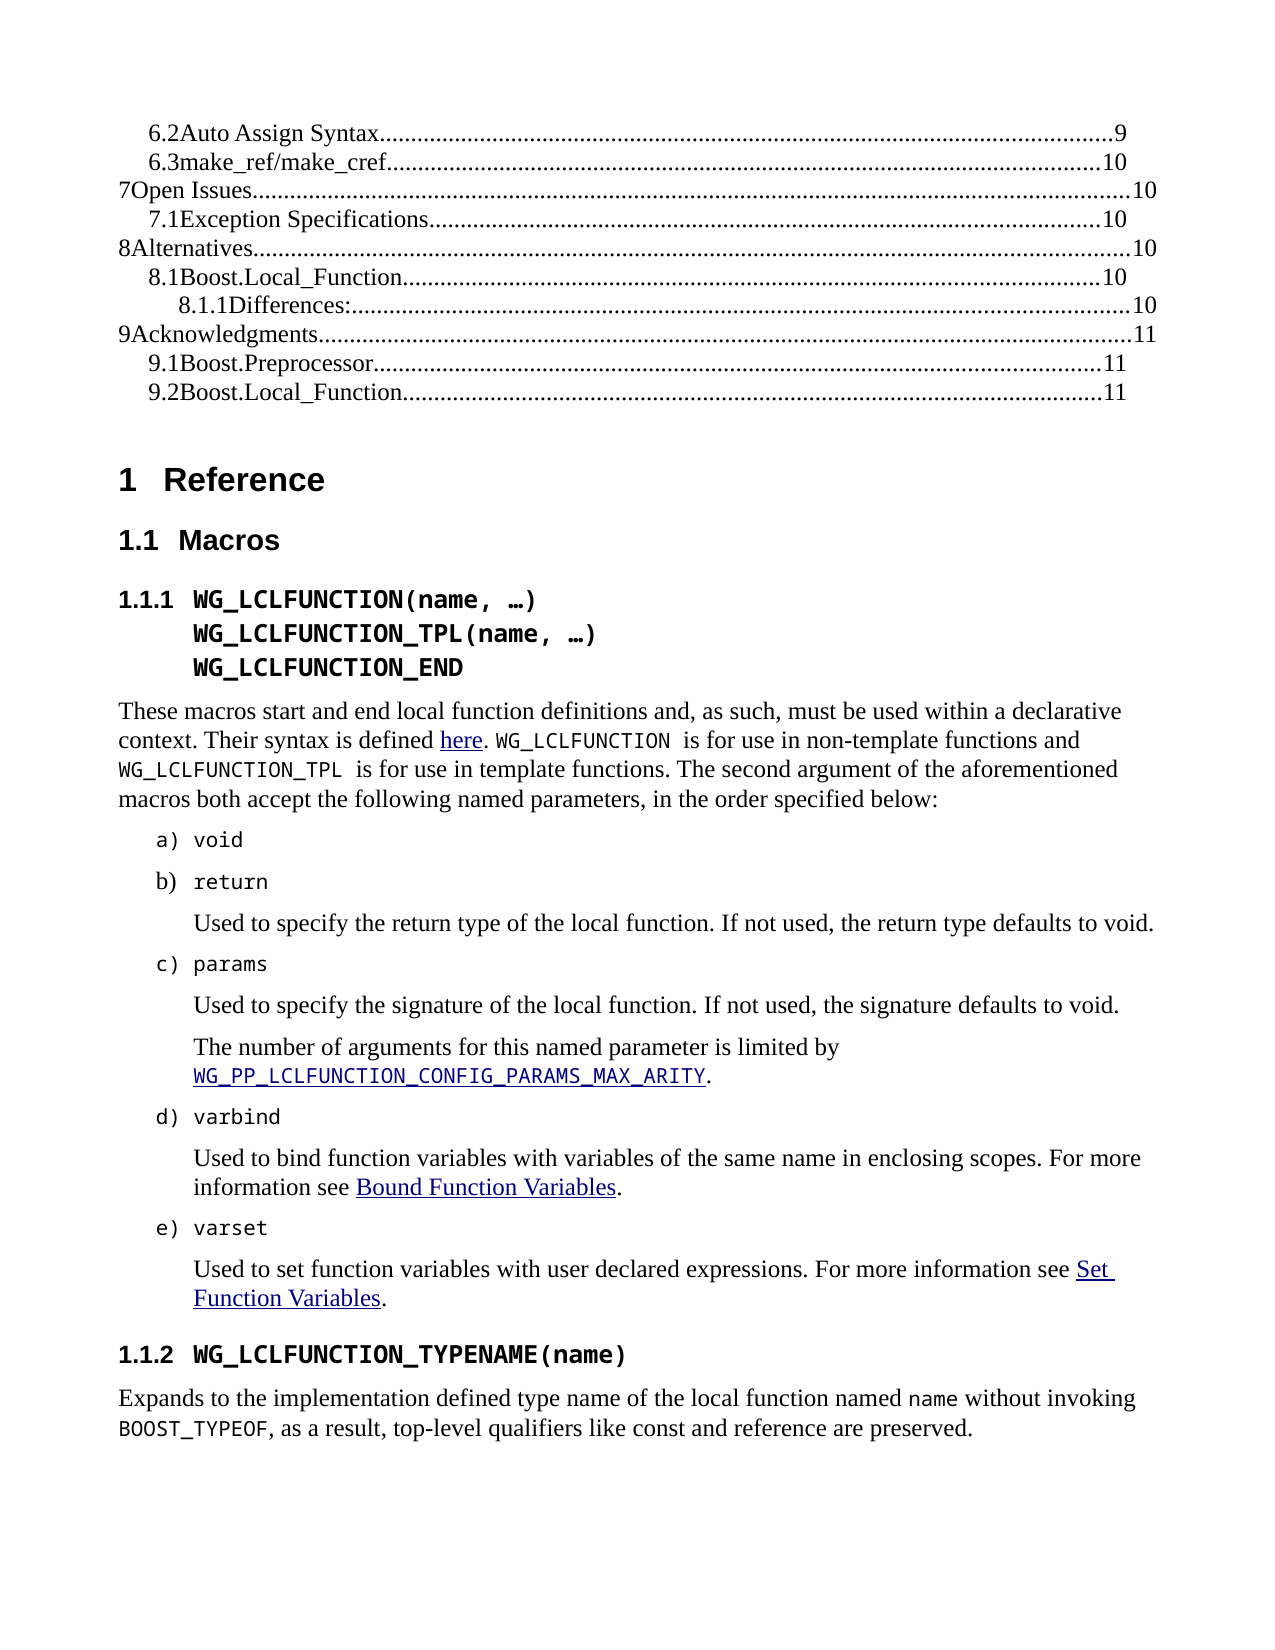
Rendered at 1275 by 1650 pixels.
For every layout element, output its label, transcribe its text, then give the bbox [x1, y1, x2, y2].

text 7.1Exception Specifications 10 [148, 204, 1127, 233]
list Used to bind function variables with variables of the same name in enclosing scopes. For more information see Bound Function Variables. [156, 1143, 1157, 1201]
list varset [156, 1213, 1157, 1242]
list varbind [156, 1102, 1157, 1131]
list Used to set function variables with user declared expressions. For more information see Set Function Variables. [156, 1254, 1157, 1312]
text 8.1.1Differences: 10 [178, 291, 1157, 319]
list Used to specify the return type of the local function. If not used, the return type defaults to void. [156, 908, 1157, 937]
subtitle Reference [118, 459, 1157, 498]
list return [156, 866, 1157, 896]
list These macros start and end local function definitions and, as such, must be used within a declarative context. Their syntax is defined here. WG_LCLFUNCTION is for use in non-template functions and WG_LCLFUNCTION_TPL is for use in template functions. The second argument of the aforementioned macros both accept the following named parameters, in the order specified below: [118, 696, 1157, 813]
text Expands to the implementation defined type name of the local function named name without invoking BOOST_TYPEOF, as a result, top-level qualifiers like const and reference are preserved. [118, 1383, 1157, 1442]
list void [156, 825, 1157, 854]
subtitle Macros [118, 523, 1157, 557]
list params [156, 949, 1157, 978]
text 8.1Boost.Local_Function 10 [148, 262, 1127, 291]
text 6.2Auto Assign Syntax 9 [148, 118, 1127, 147]
subtitle WG_LCLFUNCTION_TYPENAME(name) [118, 1337, 1157, 1371]
text 9.2Boost.Local_Function 11 [148, 377, 1127, 406]
text 7Open Issues 10 [118, 176, 1157, 204]
text 9.1Boost.Preprocessor 11 [148, 348, 1127, 377]
text 9Acknowledgments 11 [118, 319, 1157, 348]
list Used to specify the signature of the local function. If not used, the signature defaults to void. [156, 990, 1157, 1019]
text 8Alternatives 10 [118, 233, 1157, 262]
subtitle WG_LCLFUNCTION(name, …) WG_LCLFUNCTION_TPL(name, …) WG_LCLFUNCTION_END [118, 582, 1157, 684]
list The number of arguments for this named parameter is limited by WG_PP_LCLFUNCTION_CONFIG_PARAMS_MAX_ARITY. [156, 1032, 1157, 1090]
text 6.3make_ref/make_cref 10 [148, 147, 1127, 176]
